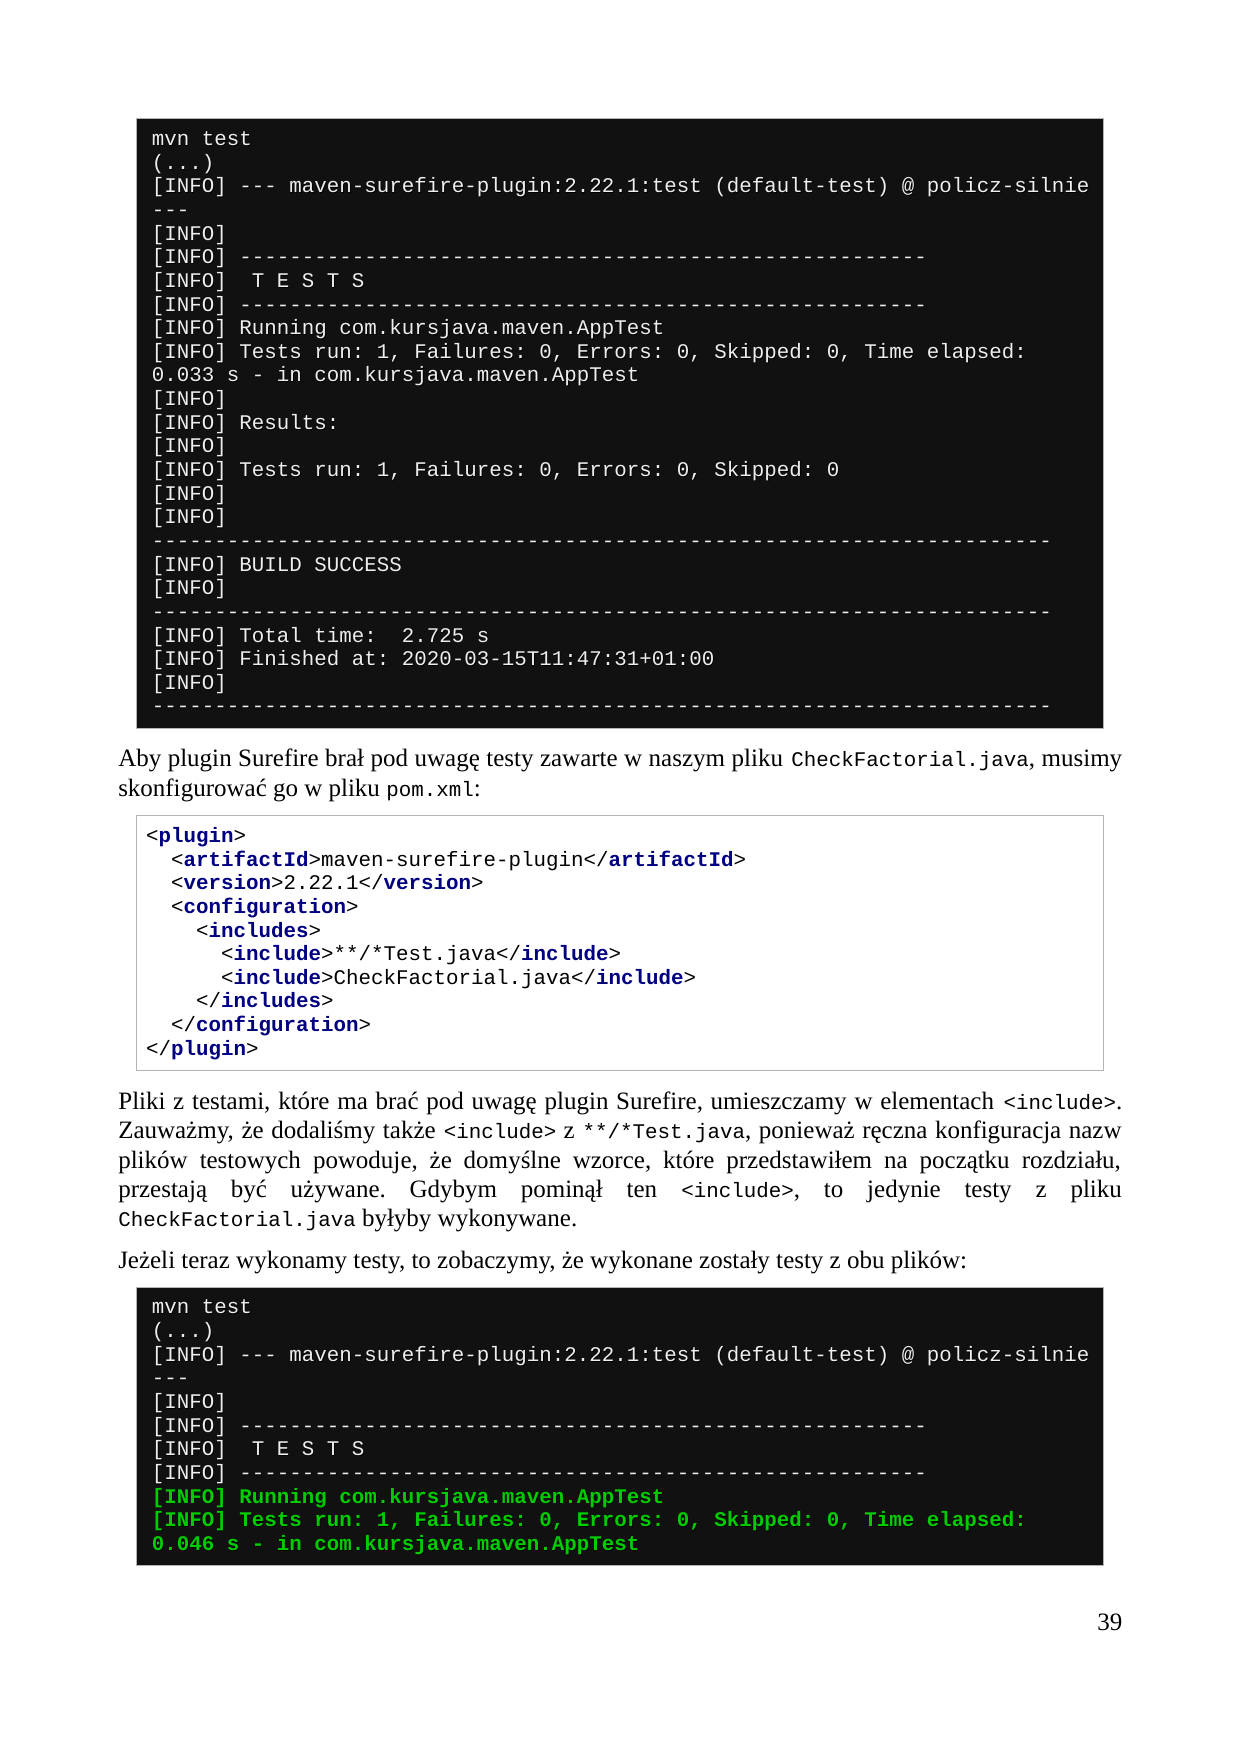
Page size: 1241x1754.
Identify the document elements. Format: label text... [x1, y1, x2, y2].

text (...) [137, 1310, 1103, 1334]
text <include>CheckFactorial.java</include> [137, 957, 1103, 981]
text [INFO] Tests run: 1, Failures: 0, Errors: 0, Skipped: 0 [137, 449, 1103, 473]
text [INFO] [137, 426, 1103, 449]
text [INFO] --- maven-surefire-plugin:2.22.1:test (default-test) @ policz-silnie --- [137, 165, 1103, 213]
text mvn test [137, 1288, 1103, 1310]
text [INFO] ------------------------------------------------------------------------ [137, 662, 1103, 728]
text [INFO] ------------------------------------------------------------------------ [137, 567, 1103, 615]
text [INFO] [137, 378, 1103, 402]
text [INFO] BUILD SUCCESS [137, 544, 1103, 567]
text <configuration> [137, 886, 1103, 910]
text </configuration> [137, 1004, 1103, 1028]
text mvn test [137, 119, 1103, 142]
text [INFO] [137, 1381, 1103, 1405]
text [INFO] Running com.kursjava.maven.AppTest [137, 307, 1103, 331]
text [INFO] ------------------------------------------------------- [137, 236, 1103, 260]
text Aby plugin Surefire brał pod uwagę testy zawarte w naszym pliku CheckFactorial.java, musimy skonfigurować go w pliku pom.xml: [118, 743, 1122, 803]
text [INFO] Finished at: 2020-03-15T11:47:31+01:00 [137, 638, 1103, 662]
text [INFO] Tests run: 1, Failures: 0, Errors: 0, Skipped: 0, Time elapsed: 0.046 s - in com.kursjava.maven.AppTest [137, 1499, 1103, 1565]
text [INFO] Tests run: 1, Failures: 0, Errors: 0, Skipped: 0, Time elapsed: 0.033 s - in com.kursjava.maven.AppTest [137, 331, 1103, 378]
text [INFO] ------------------------------------------------------- [137, 284, 1103, 307]
text [INFO] Running com.kursjava.maven.AppTest [137, 1476, 1103, 1499]
text [INFO] [137, 473, 1103, 496]
text Jeżeli teraz wykonamy testy, to zobaczymy, że wykonane zostały testy z obu plików: [118, 1245, 1122, 1274]
text </plugin> [137, 1028, 1103, 1070]
text [INFO] ------------------------------------------------------- [137, 1452, 1103, 1476]
text [INFO] Total time: 2.725 s [137, 615, 1103, 638]
text </includes> [137, 981, 1103, 1004]
text Pliki z testami, które ma brać pod uwagę plugin Surefire, umieszczamy w elementach <include>. Zauważmy, że dodaliśmy także <include> z **/*Test.java, ponieważ ręczna konfiguracja nazw plików testowych powoduje, że domyślne wzorce, które przedstawiłem na początku rozdziału, przestają być używane. Gdybym pominął ten <include>, to jedynie testy z pliku CheckFactorial.java byłyby wykonywane. [118, 1086, 1122, 1233]
text [INFO] --- maven-surefire-plugin:2.22.1:test (default-test) @ policz-silnie --- [137, 1334, 1103, 1381]
text [INFO] ------------------------------------------------------- [137, 1405, 1103, 1428]
text <include>**/*Test.java</include> [137, 933, 1103, 957]
text [INFO] ------------------------------------------------------------------------ [137, 496, 1103, 544]
text (...) [137, 142, 1103, 165]
text <version>2.22.1</version> [137, 862, 1103, 886]
text [INFO] Results: [137, 402, 1103, 426]
text [INFO] [137, 213, 1103, 236]
text <plugin> [137, 816, 1103, 839]
text <includes> [137, 910, 1103, 933]
text [INFO] T E S T S [137, 260, 1103, 284]
text <artifactId>maven-surefire-plugin</artifactId> [137, 839, 1103, 862]
text [INFO] T E S T S [137, 1428, 1103, 1452]
